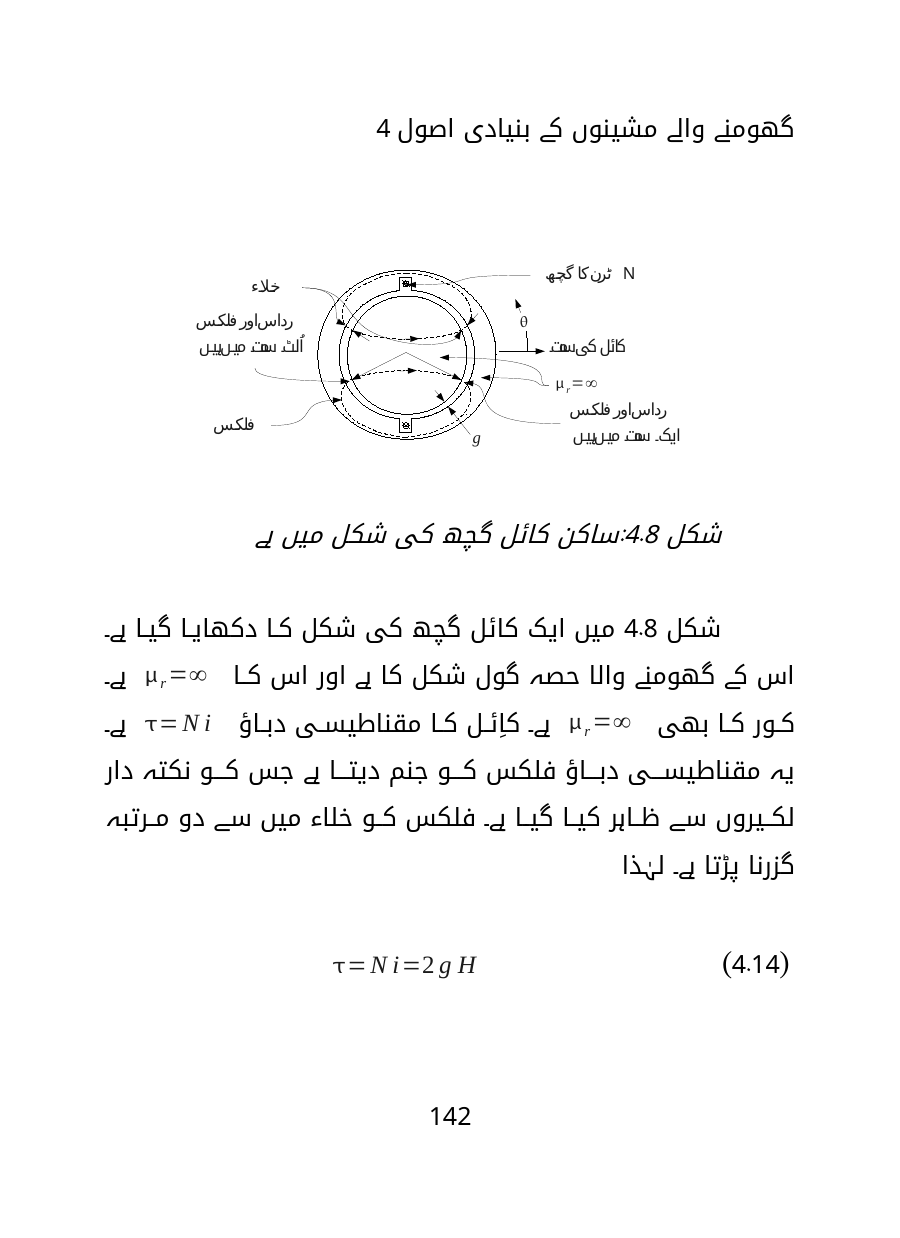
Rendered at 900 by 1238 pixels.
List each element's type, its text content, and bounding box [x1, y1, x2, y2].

text شکل 4.8:ساکن کائل گچھ کی شکل میں ہے [179, 195, 721, 559]
table_header [105, 936, 696, 1007]
table_header (4.14) [696, 936, 795, 1007]
text شکل 4.8 میں ایک کائل گچھ کی شکل کا دکھایا گیا ہے۔اس کے گھومنے والا حصہ گول شکل کا ہے اور اس کا ہے۔کور کا بھی ہے۔ کاِئل کا مقناطیسی دباؤ ہے۔ یہ مقناطیسی دباؤ فلکس کو جنم دیتا ہے جس کو نکتہ دار لکیروں سے ظاہر کیا گیا ہے۔ فلکس کو خلاء میں سے دو مرتبہ گزرنا پڑتا ہے۔ لہٰذا [105, 605, 795, 889]
